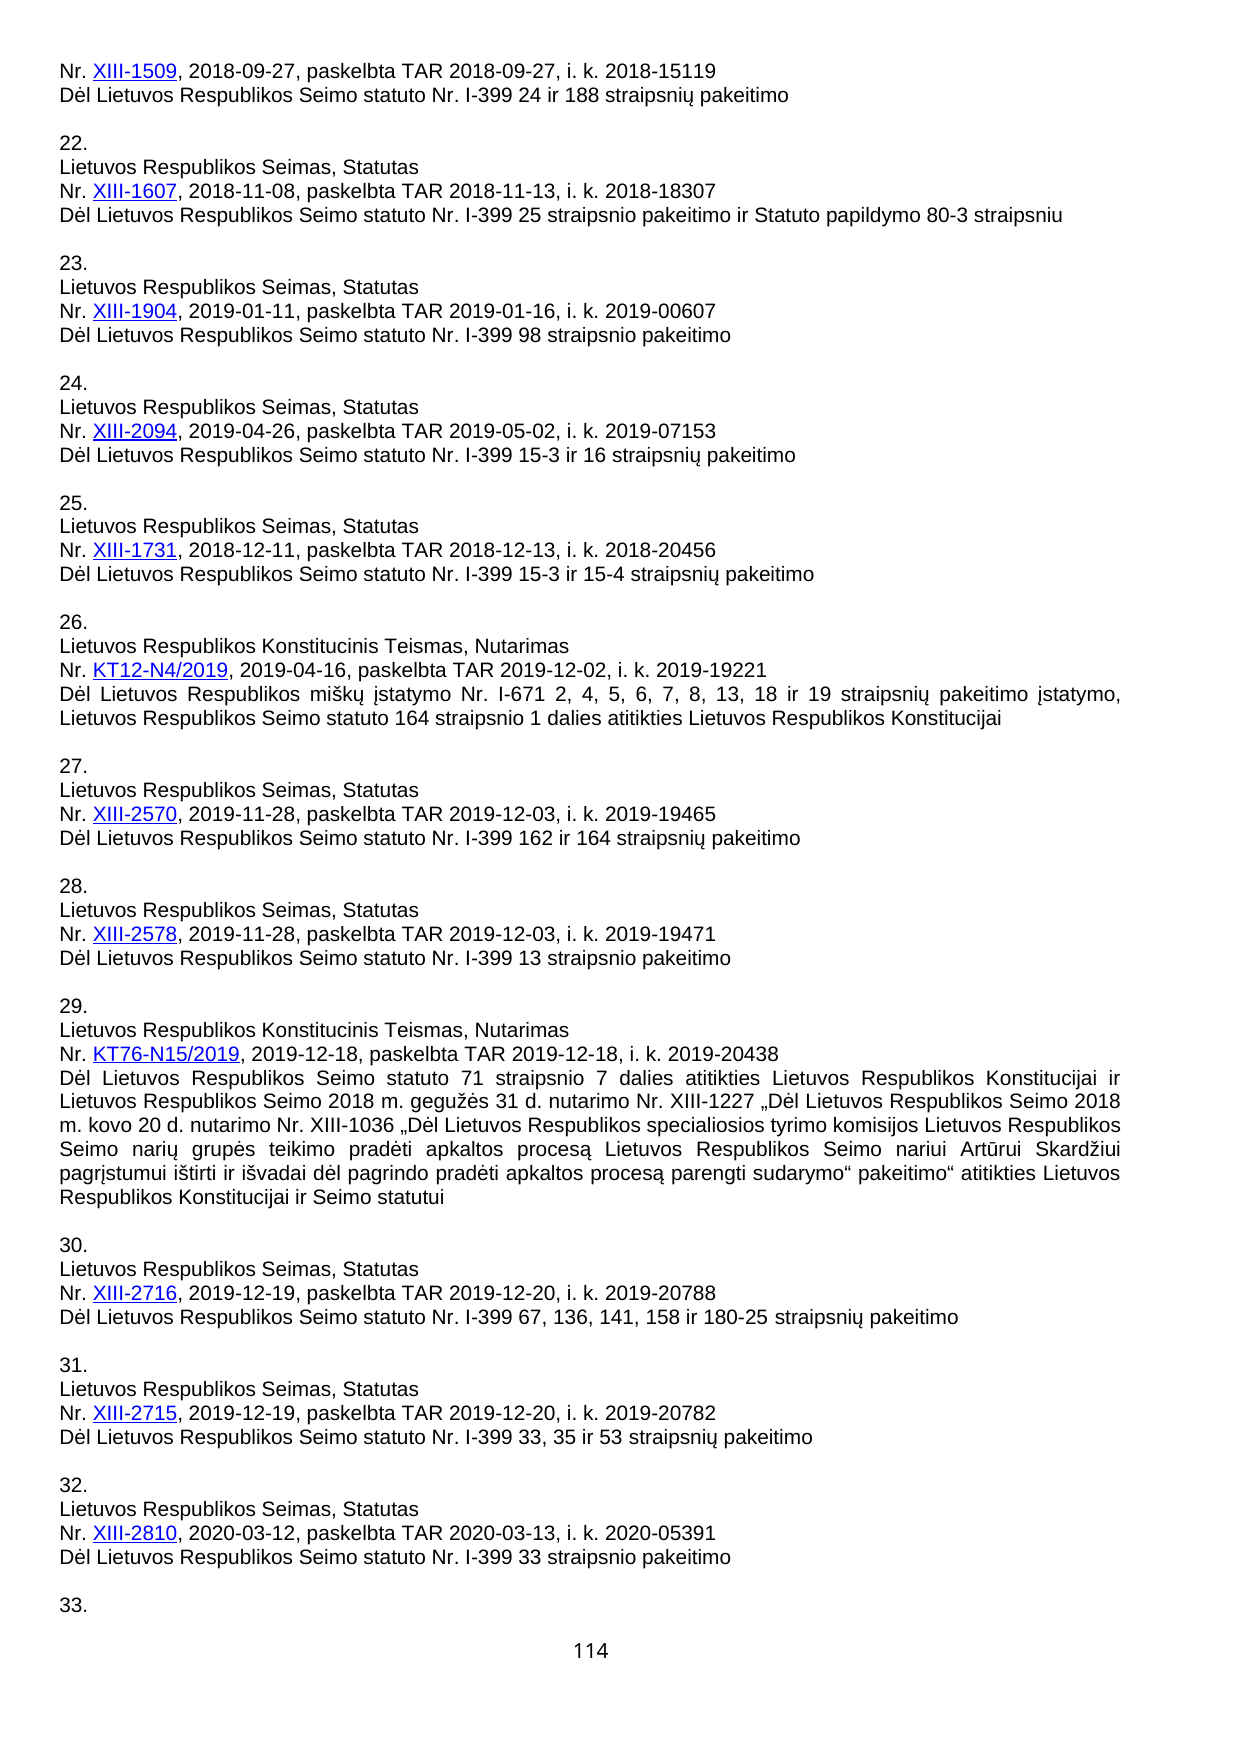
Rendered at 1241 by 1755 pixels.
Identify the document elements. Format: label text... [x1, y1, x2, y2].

text Dėl Lietuvos Respublikos Seimo statuto Nr. I-399 24 ir 188 straipsnių pakeitimo [59, 83, 1122, 107]
text Nr. XIII-2715, 2019-12-19, paskelbta TAR 2019-12-20, i. k. 2019-20782 [59, 1401, 1122, 1425]
text 29. [59, 993, 1122, 1017]
text Lietuvos Respublikos Seimas, Statutas [59, 1257, 1122, 1281]
text Nr. XIII-2578, 2019-11-28, paskelbta TAR 2019-12-03, i. k. 2019-19471 [59, 922, 1122, 946]
text Dėl Lietuvos Respublikos Seimo statuto Nr. I-399 162 ir 164 straipsnių pakeitimo [59, 826, 1122, 850]
text Nr. XIII-2570, 2019-11-28, paskelbta TAR 2019-12-03, i. k. 2019-19465 [59, 802, 1122, 826]
text Dėl Lietuvos Respublikos Seimo statuto Nr. I-399 25 straipsnio pakeitimo ir Statuto papildymo 80-3 straipsniu [59, 203, 1122, 227]
text Lietuvos Respublikos Seimas, Statutas [59, 1377, 1122, 1401]
text Lietuvos Respublikos Seimas, Statutas [59, 1497, 1122, 1521]
text Nr. XIII-2094, 2019-04-26, paskelbta TAR 2019-05-02, i. k. 2019-07153 [59, 418, 1122, 442]
text Lietuvos Respublikos Seimas, Statutas [59, 275, 1122, 299]
text Lietuvos Respublikos Seimas, Statutas [59, 514, 1122, 538]
text Nr. XIII-1904, 2019-01-11, paskelbta TAR 2019-01-16, i. k. 2019-00607 [59, 299, 1122, 323]
text 23. [59, 251, 1122, 275]
text Lietuvos Respublikos Seimas, Statutas [59, 155, 1122, 179]
text Dėl Lietuvos Respublikos Seimo statuto Nr. I-399 33 straipsnio pakeitimo [59, 1544, 1122, 1568]
text 26. [59, 610, 1122, 634]
text 30. [59, 1233, 1122, 1257]
text Lietuvos Respublikos Seimas, Statutas [59, 394, 1122, 418]
text 22. [59, 131, 1122, 155]
text Nr. XIII-1509, 2018-09-27, paskelbta TAR 2018-09-27, i. k. 2018-15119 [59, 59, 1122, 83]
text Nr. XIII-2810, 2020-03-12, paskelbta TAR 2020-03-13, i. k. 2020-05391 [59, 1521, 1122, 1544]
text Dėl Lietuvos Respublikos Seimo statuto Nr. I-399 15-3 ir 16 straipsnių pakeitimo [59, 442, 1122, 466]
text Lietuvos Respublikos Konstitucinis Teismas, Nutarimas [59, 634, 1122, 658]
text Lietuvos Respublikos Konstitucinis Teismas, Nutarimas [59, 1017, 1122, 1041]
text Dėl Lietuvos Respublikos Seimo statuto Nr. I-399 15-3 ir 15-4 straipsnių pakeitimo [59, 562, 1122, 586]
text 25. [59, 490, 1122, 514]
text 28. [59, 874, 1122, 898]
text 33. [59, 1592, 1122, 1616]
text Dėl Lietuvos Respublikos Seimo statuto 71 straipsnio 7 dalies atitikties Lietuvos Respublikos Konstitucijai ir Lietuvos Respublikos Seimo 2018 m. gegužės 31 d. nutarimo Nr. XIII-1227 „Dėl Lietuvos Respublikos Seimo 2018 m. kovo 20 d. nutarimo Nr. XIII-1036 „Dėl Lietuvos Respublikos specialiosios tyrimo komisijos Lietuvos Respublikos Seimo narių grupės teikimo pradėti apkaltos procesą Lietuvos Respublikos Seimo nariui Artūrui Skardžiui pagrįstumui ištirti ir išvadai dėl pagrindo pradėti apkaltos procesą parengti sudarymo“ pakeitimo“ atitikties Lietuvos Respublikos Konstitucijai ir Seimo statutui [59, 1065, 1122, 1209]
text Dėl Lietuvos Respublikos miškų įstatymo Nr. I-671 2, 4, 5, 6, 7, 8, 13, 18 ir 19 straipsnių pakeitimo įstatymo, Lietuvos Respublikos Seimo statuto 164 straipsnio 1 dalies atitikties Lietuvos Respublikos Konstitucijai [59, 682, 1122, 730]
text 24. [59, 371, 1122, 394]
text Nr. XIII-2716, 2019-12-19, paskelbta TAR 2019-12-20, i. k. 2019-20788 [59, 1281, 1122, 1305]
text 31. [59, 1353, 1122, 1377]
text Lietuvos Respublikos Seimas, Statutas [59, 778, 1122, 802]
text Nr. XIII-1731, 2018-12-11, paskelbta TAR 2018-12-13, i. k. 2018-20456 [59, 538, 1122, 562]
text 32. [59, 1473, 1122, 1497]
text Dėl Lietuvos Respublikos Seimo statuto Nr. I-399 98 straipsnio pakeitimo [59, 323, 1122, 347]
text Lietuvos Respublikos Seimas, Statutas [59, 898, 1122, 922]
text Dėl Lietuvos Respublikos Seimo statuto Nr. I-399 13 straipsnio pakeitimo [59, 946, 1122, 969]
text 27. [59, 754, 1122, 778]
text Dėl Lietuvos Respublikos Seimo statuto Nr. I-399 33, 35 ir 53 straipsnių pakeitimo [59, 1425, 1122, 1449]
text Nr. KT76-N15/2019, 2019-12-18, paskelbta TAR 2019-12-18, i. k. 2019-20438 [59, 1041, 1122, 1065]
text Nr. XIII-1607, 2018-11-08, paskelbta TAR 2018-11-13, i. k. 2018-18307 [59, 179, 1122, 203]
text Nr. KT12-N4/2019, 2019-04-16, paskelbta TAR 2019-12-02, i. k. 2019-19221 [59, 658, 1122, 682]
text Dėl Lietuvos Respublikos Seimo statuto Nr. I-399 67, 136, 141, 158 ir 180-25 straipsnių pakeitimo [59, 1305, 1122, 1329]
